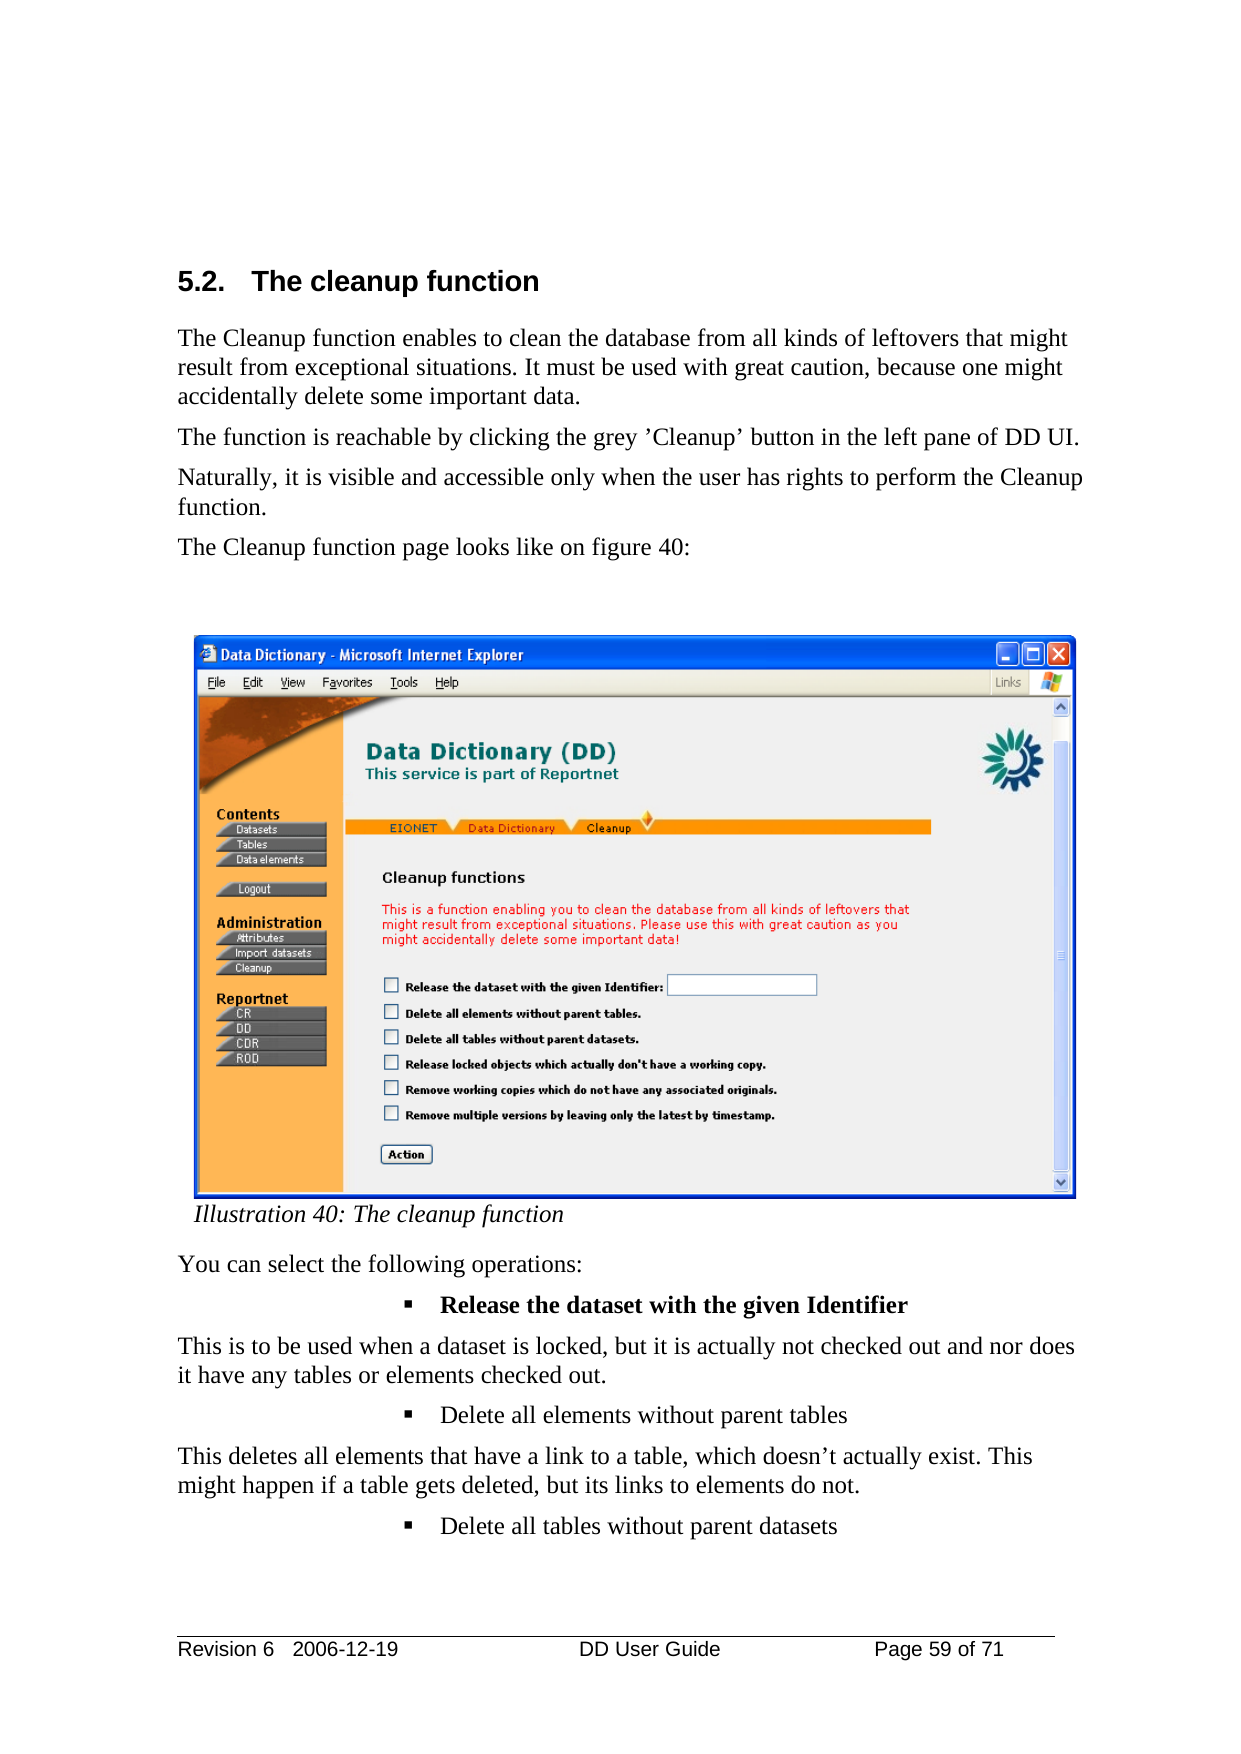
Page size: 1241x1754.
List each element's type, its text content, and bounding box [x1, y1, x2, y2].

list Delete all elements without parent tables [402, 1400, 1092, 1429]
text The Cleanup function page looks like on figure 40: [177, 532, 1092, 561]
text You can select the following operations: [177, 1249, 1092, 1278]
text Naturally, it is visible and accessible only when the user has rights to perform the Cleanup function. [177, 462, 1092, 520]
list Delete all tables without parent datasets [402, 1511, 1092, 1540]
subtitle The cleanup function [177, 264, 1092, 298]
text Illustration 40: The cleanup function [194, 1199, 1076, 1228]
list Release the dataset with the given Identifier [402, 1290, 1092, 1319]
text This is to be used when a dataset is locked, but it is actually not checked out and nor does it have any tables or elements checked out. [177, 1331, 1092, 1389]
text The function is reachable by clicking the grey ’Cleanup’ button in the left pane of DD UI. [177, 421, 1092, 451]
text This deletes all elements that have a link to a table, which doesn’t actually exist. This might happen if a table gets deleted, but its links to elements do not. [177, 1441, 1092, 1499]
text The Cleanup function enables to clean the database from all kinds of leftovers that might result from exceptional situations. It must be used with great caution, because one might accidentally delete some important data. [177, 322, 1092, 410]
picture [193, 635, 1077, 1199]
